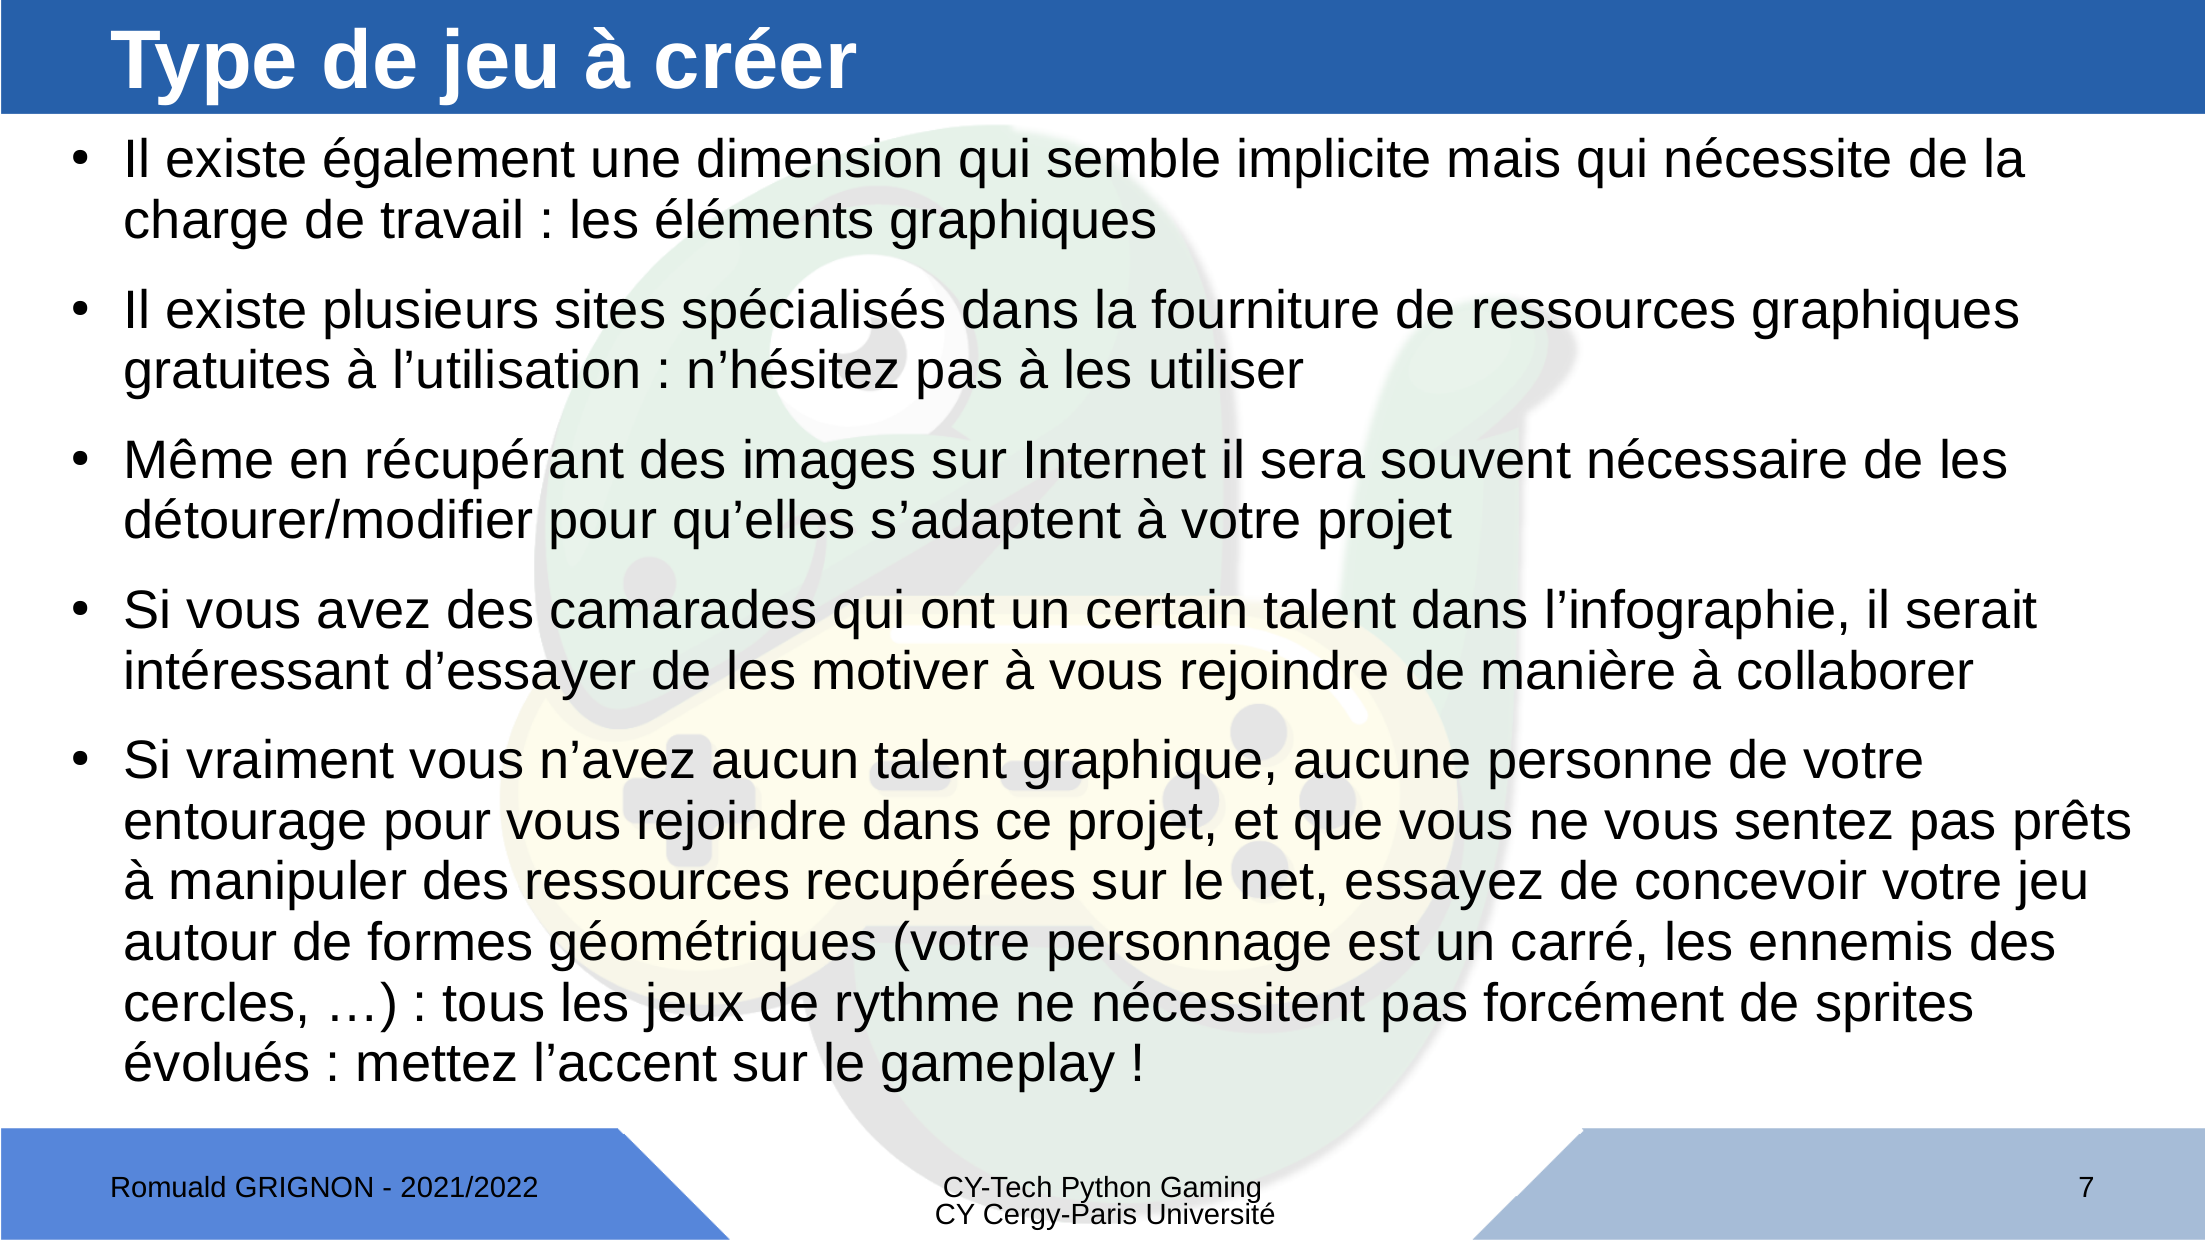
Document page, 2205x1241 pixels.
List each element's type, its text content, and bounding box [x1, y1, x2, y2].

title Type de jeu à créer [110, 49, 2095, 199]
list Il existe également une dimension qui semble implicite mais qui nécessite de la charge de travail : les éléments graphiques Il existe plusieurs sites spécialisés dans la fourniture de ressources graphiques gratuites à l’utilisation : n’hésitez pas à les utiliser Même en récupérant des images sur Internet il sera souvent nécessaire de les détourer/modifier pour qu’elles s’adaptent à votre projet Si vous avez des camarades qui ont un certain talent dans l’infographie, il serait intéressant d’essayer de les motiver à vous rejoindre de manière à collaborer Si vraiment vous n’avez aucun talent graphique, aucune personne de votre entourage pour vous rejoindre dans ce projet, et que vous ne vous sentez pas prêts à manipuler des ressources recupérées sur le net, essayez de concevoir votre jeu autour de formes géométriques (votre personnage est un carré, les ennemis des cercles, …) : tous les jeux de rythme ne nécessitent pas forcément de sprites évolués : mettez l’accent sur le gameplay ! [52, 199, 2139, 1139]
picture [0, 0, 2205, 1241]
